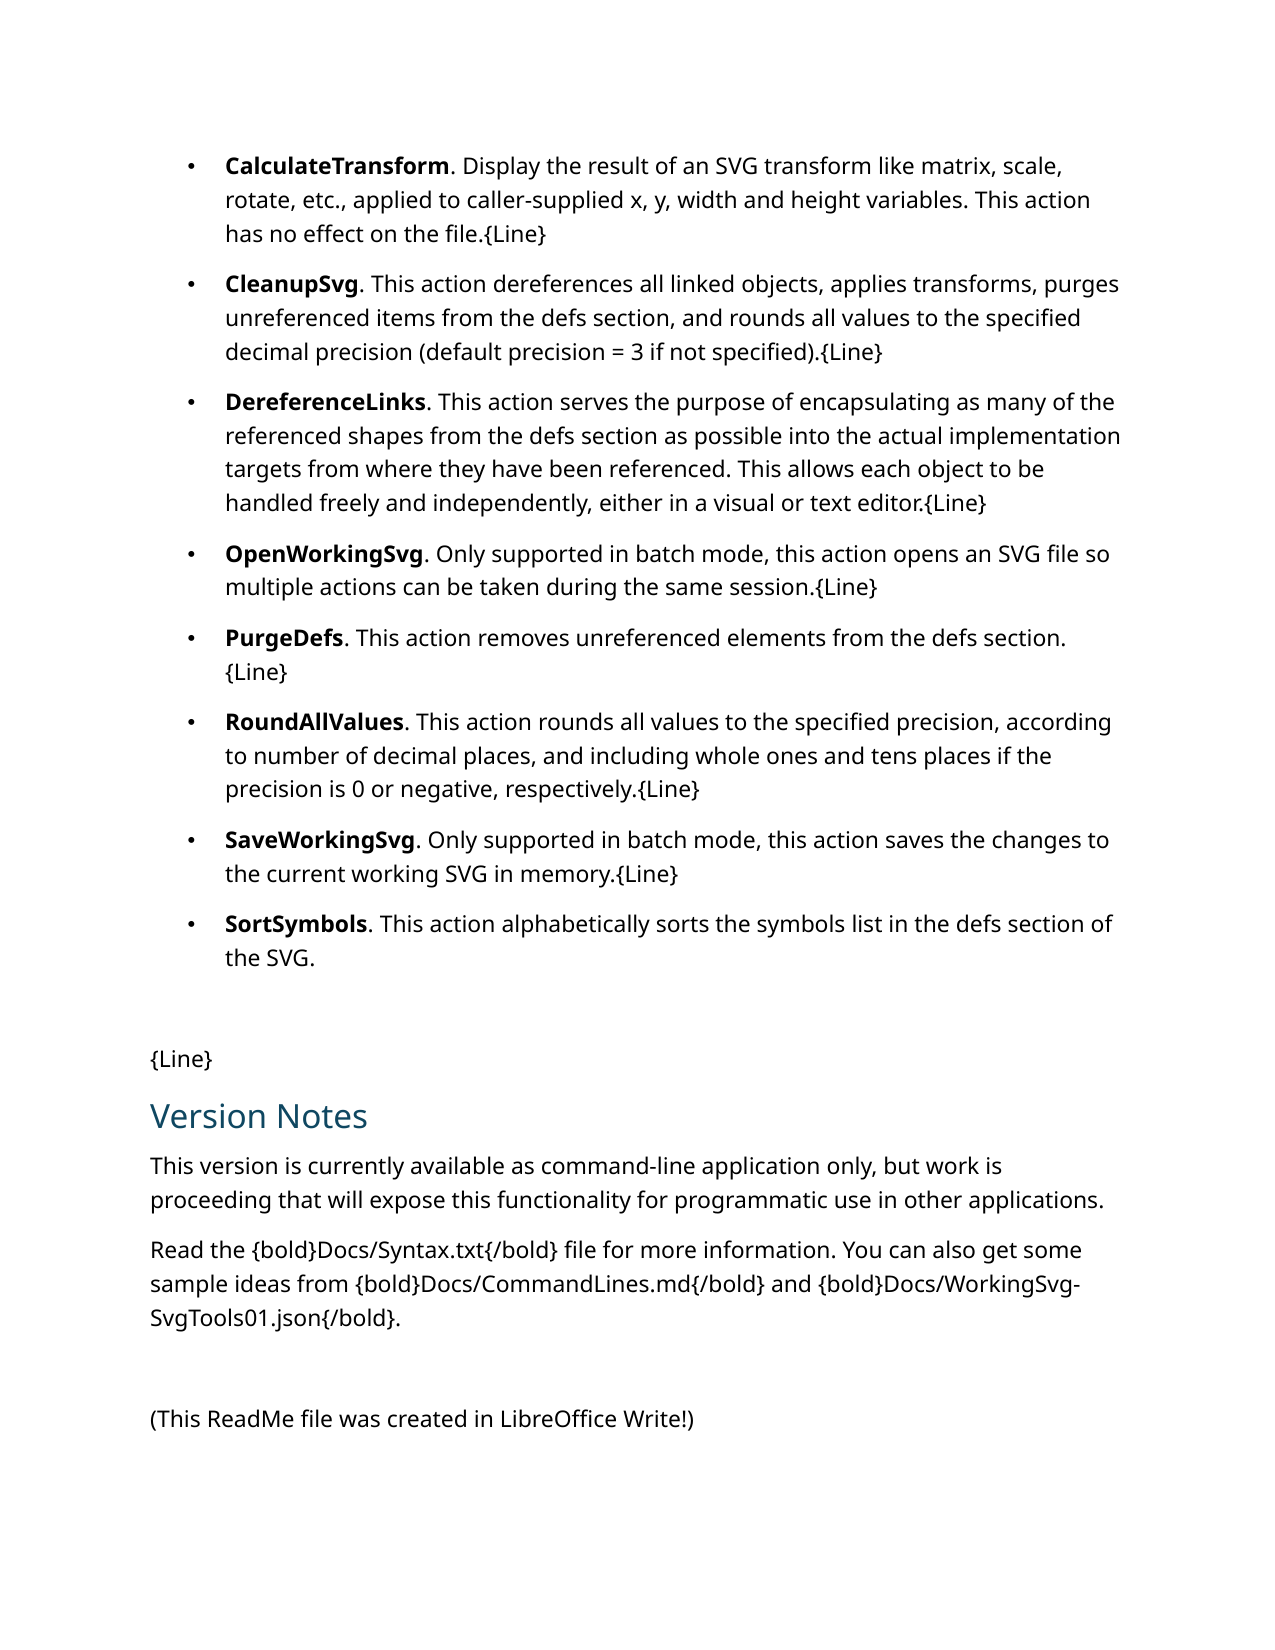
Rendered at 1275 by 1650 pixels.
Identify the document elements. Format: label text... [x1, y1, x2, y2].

list PurgeDefs. This action removes unreferenced elements from the defs section.{Line} [187, 622, 1125, 687]
list SortSymbols. This action alphabetically sorts the symbols list in the defs section of the SVG. [187, 908, 1125, 973]
text (This ReadMe file was created in LibreOffice Write!) [150, 1403, 1125, 1434]
subtitle Version Notes [150, 1093, 1125, 1138]
list OpenWorkingSvg. Only supported in batch mode, this action opens an SVG file so multiple actions can be taken during the same session.{Line} [187, 537, 1125, 602]
list RoundAllValues. This action rounds all values to the specified precision, according to number of decimal places, and including whole ones and tens places if the precision is 0 or negative, respectively.{Line} [187, 706, 1125, 804]
text This version is currently available as command-line application only, but work is proceeding that will expose this functionality for programmatic use in other applications. [150, 1150, 1125, 1215]
list SaveWorkingSvg. Only supported in batch mode, this action saves the changes to the current working SVG in memory.{Line} [187, 824, 1125, 889]
text {Line} [150, 1042, 1125, 1074]
list DereferenceLinks. This action serves the purpose of encapsulating as many of the referenced shapes from the defs section as possible into the actual implementation targets from where they have been referenced. This allows each object to be handled freely and independently, either in a visual or text editor.{Line} [187, 386, 1125, 518]
text Read the {bold}Docs/Syntax.txt{/bold} file for more information. You can also get some sample ideas from {bold}Docs/CommandLines.md{/bold} and {bold}Docs/WorkingSvg-SvgTools01.json{/bold}. [150, 1234, 1125, 1333]
list CleanupSvg. This action dereferences all linked objects, applies transforms, purges unreferenced items from the defs section, and rounds all values to the specified decimal precision (default precision = 3 if not specified).{Line} [187, 268, 1125, 367]
list CalculateTransform. Display the result of an SVG transform like matrix, scale, rotate, etc., applied to caller-supplied x, y, width and height variables. This action has no effect on the file.{Line} [187, 150, 1125, 249]
